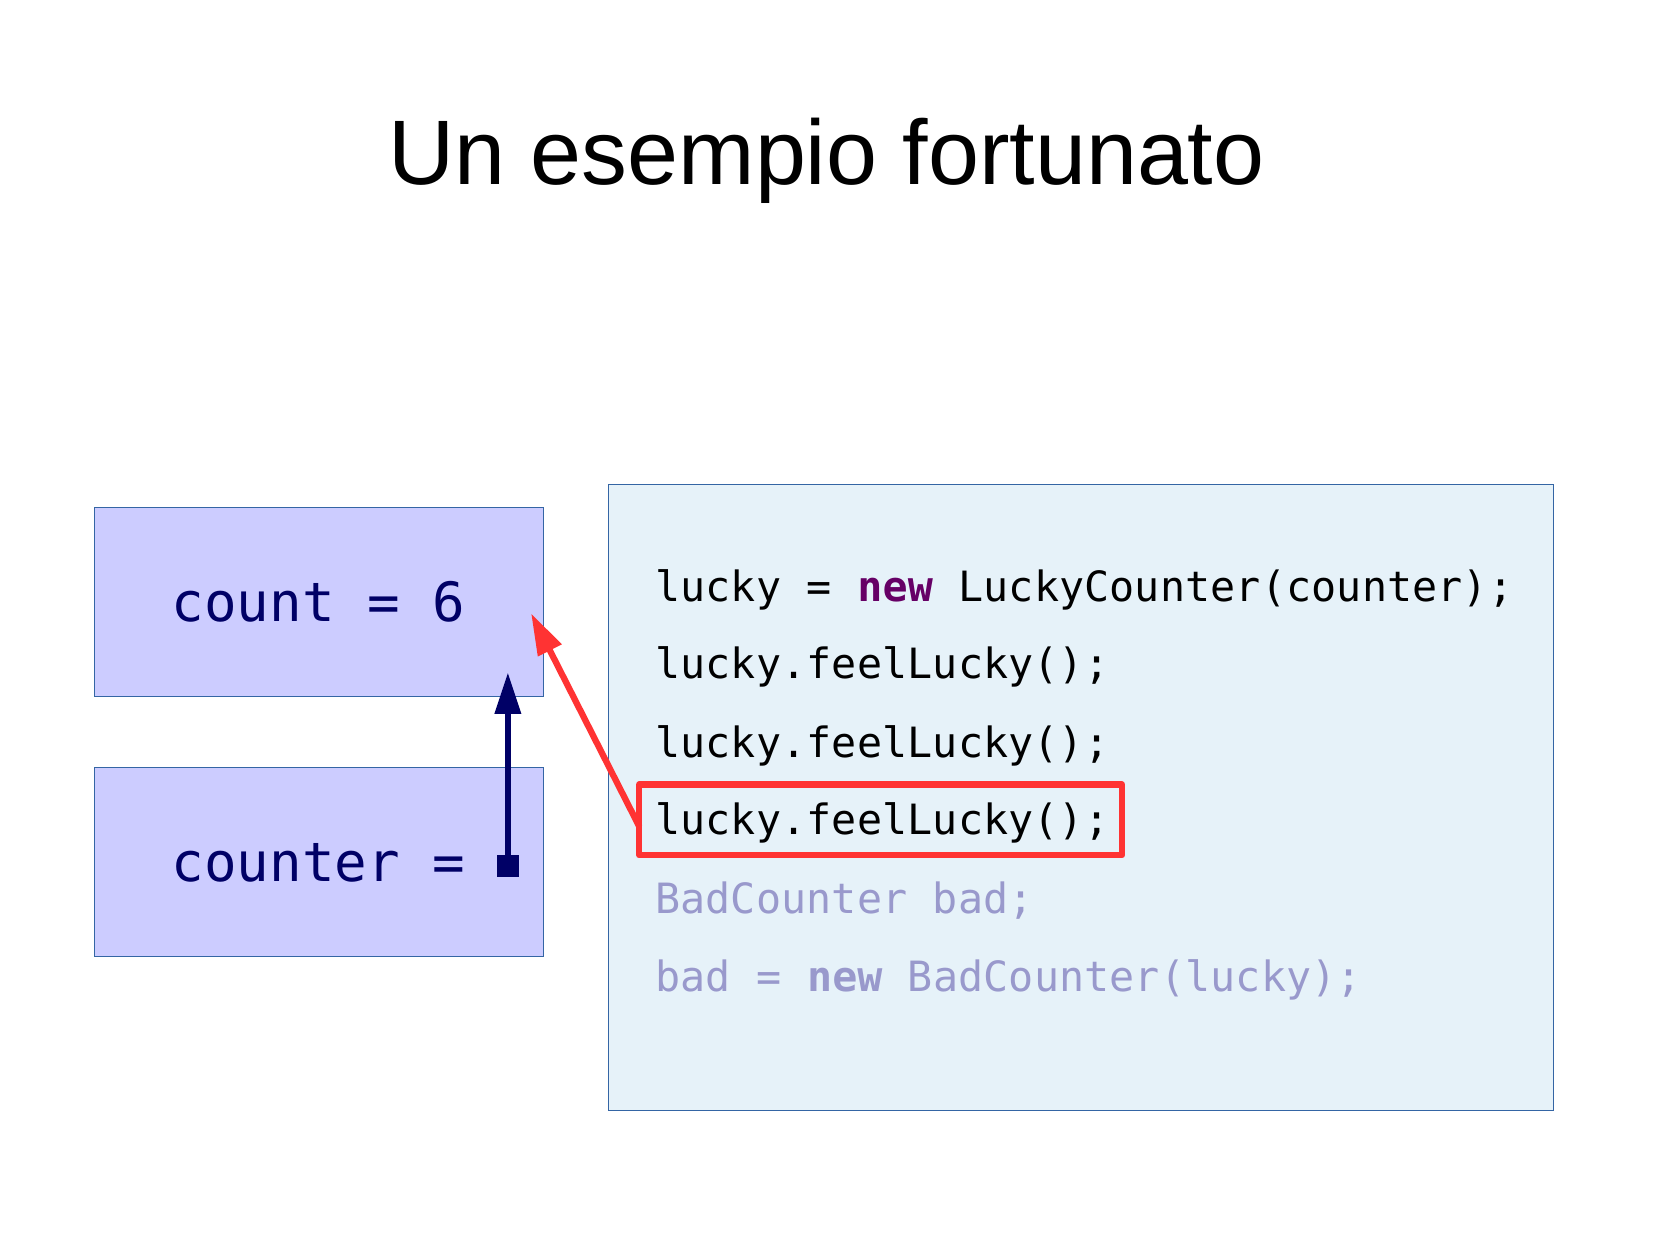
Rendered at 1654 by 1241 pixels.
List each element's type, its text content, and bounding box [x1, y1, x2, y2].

text_box count = 6 [94, 507, 544, 697]
text_box counter = [94, 767, 544, 957]
list lucky = new LuckyCounter(counter); lucky.feelLucky(); lucky.feelLucky(); lucky.feelLucky(); BadCounter bad; bad = new BadCounter(lucky); [608, 484, 1554, 1111]
title Un esempio fortunato [82, 49, 1571, 257]
list lucky = new LuckyCounter(counter); lucky.feelLucky(); lucky.feelLucky(); lucky.feelLucky(); BadCounter bad; bad = new BadCounter(lucky); [642, 788, 1119, 852]
